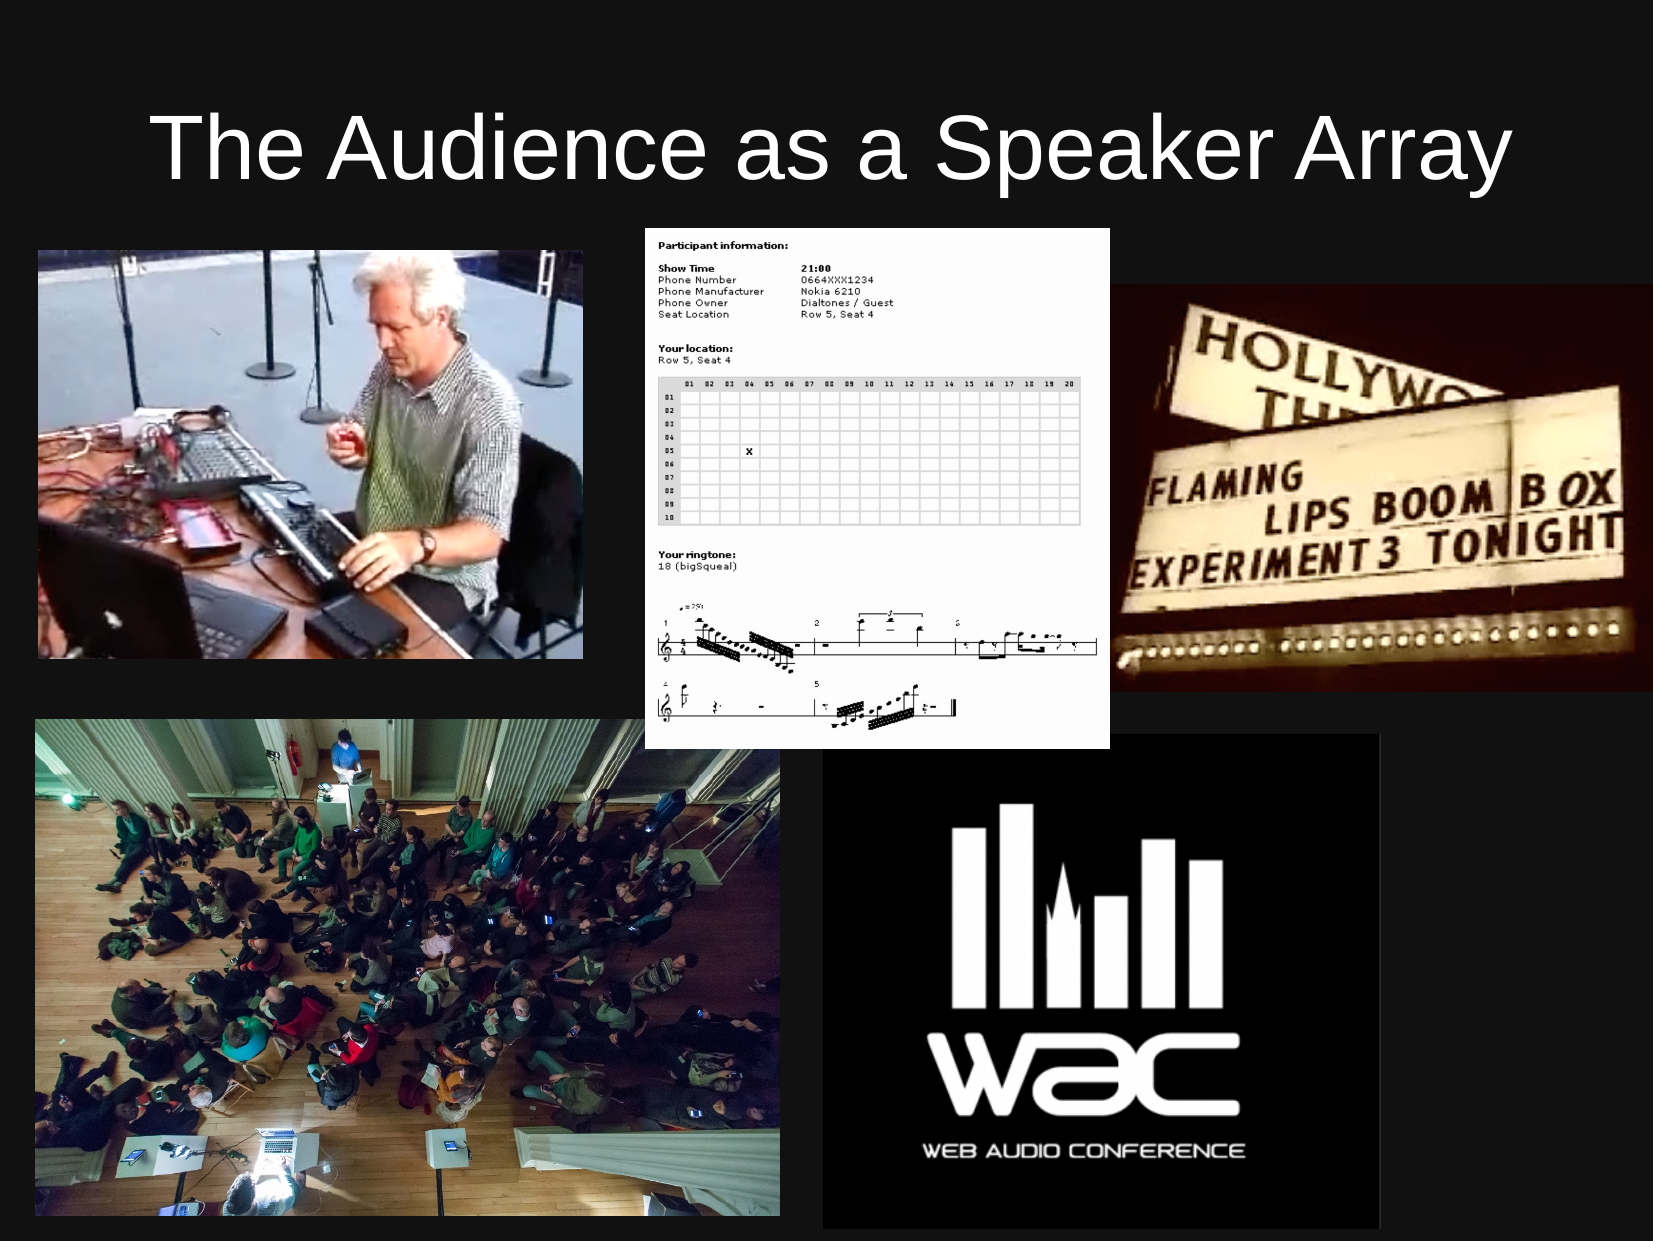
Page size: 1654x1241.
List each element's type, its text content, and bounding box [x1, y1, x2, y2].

picture [38, 250, 583, 659]
text_box The Audience as a Speaker Array [59, 45, 1605, 251]
picture [35, 228, 1653, 1229]
